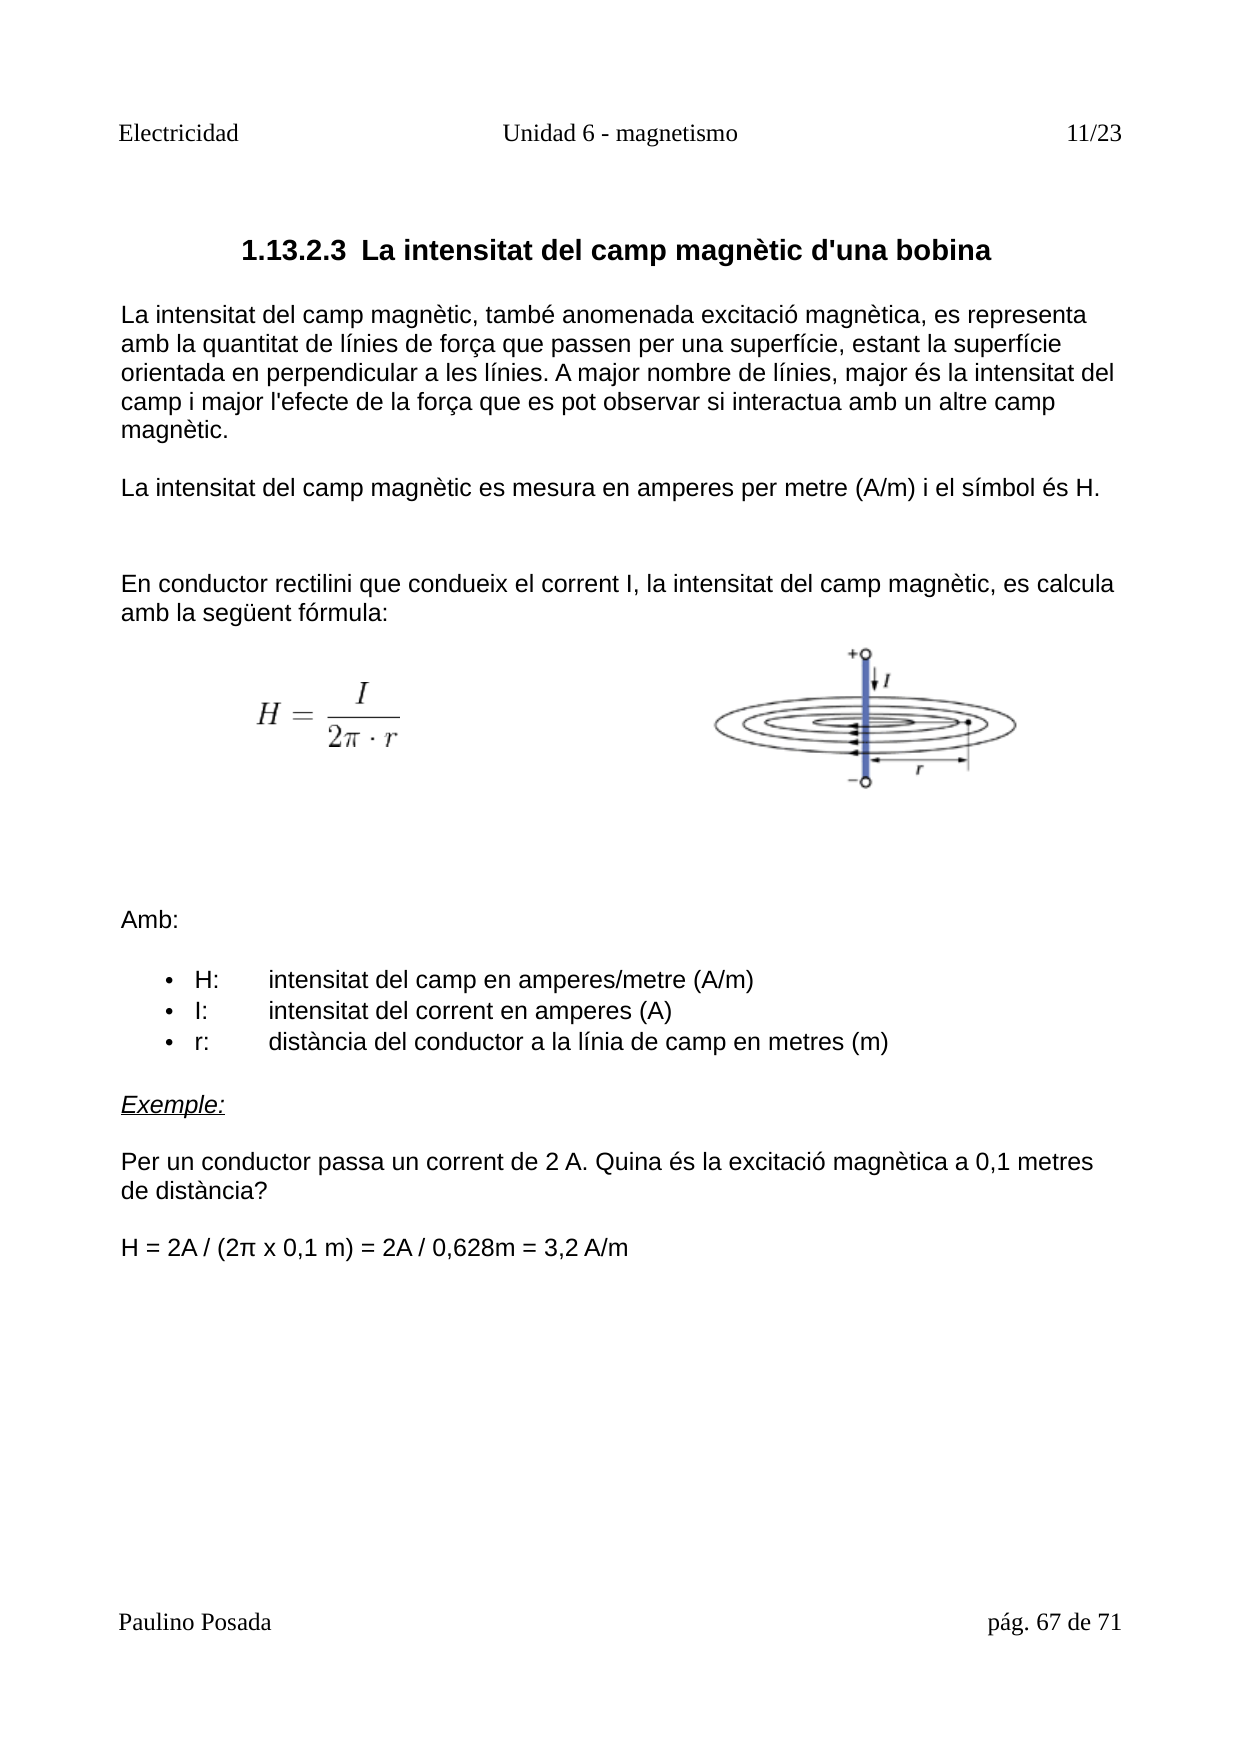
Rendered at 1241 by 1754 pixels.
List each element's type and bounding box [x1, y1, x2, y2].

picture [255, 682, 400, 747]
picture [700, 637, 1037, 800]
